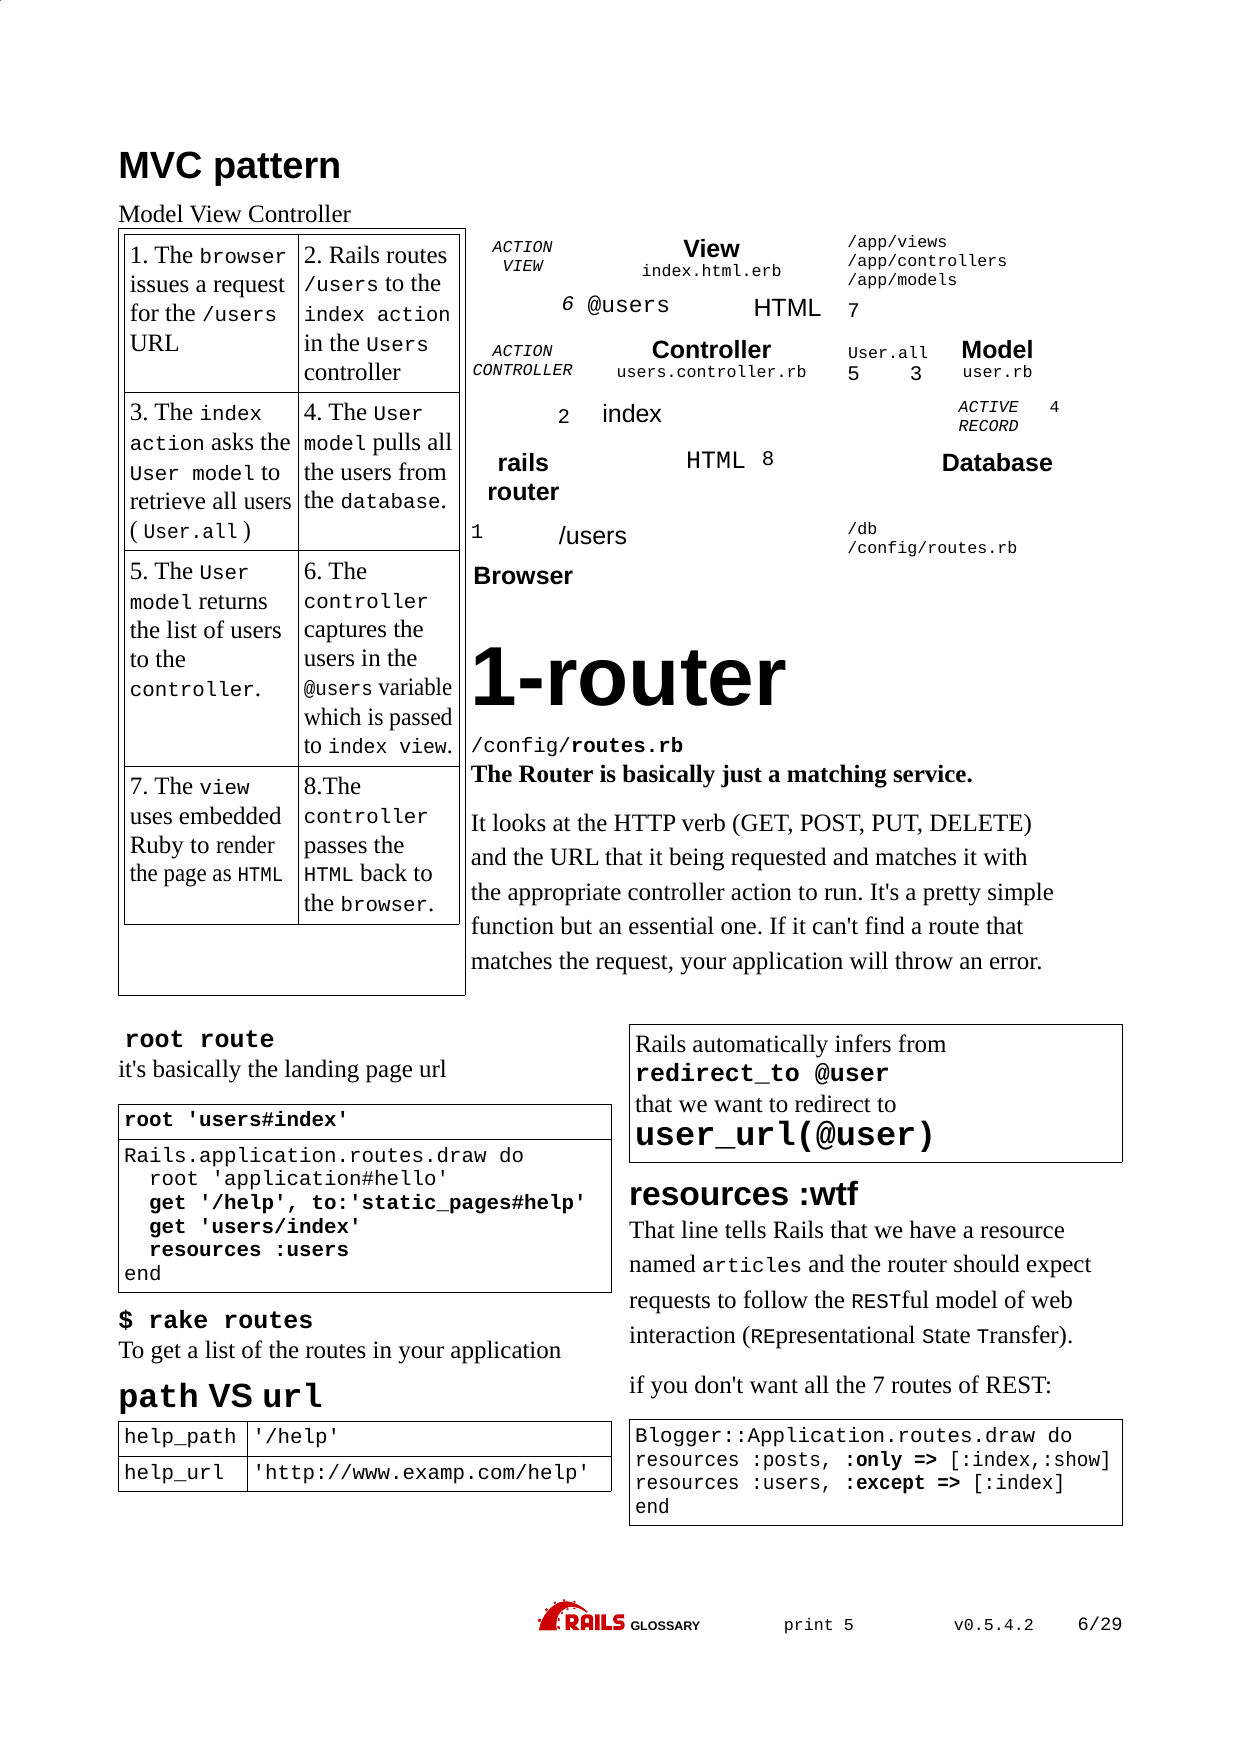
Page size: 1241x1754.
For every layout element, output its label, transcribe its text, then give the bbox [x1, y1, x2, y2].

table_cell [676, 287, 733, 329]
table_cell Controller users.controller.rb [581, 329, 841, 393]
table_cell [634, 555, 676, 596]
table_cell [581, 555, 634, 596]
table_header help_path [119, 1422, 247, 1456]
table_cell Model user.rb [935, 329, 1060, 393]
table_cell rails router [466, 442, 581, 515]
table_header root 'users#index' [119, 1105, 611, 1139]
table_cell [756, 515, 841, 555]
table_cell [634, 515, 676, 555]
table_cell 5. The User model returns the list of users to the controller. [125, 551, 298, 766]
table_cell [733, 515, 756, 555]
table_cell 8.The controller passes the HTML back to the browser. [299, 767, 459, 923]
text Model View Controller [118, 199, 1122, 228]
table_cell 6 [466, 287, 581, 329]
table_cell help_url [119, 1457, 247, 1491]
table_cell 4 [1044, 393, 1060, 442]
table_cell 'http://www.examp.com/help' [248, 1457, 611, 1491]
table_header Blogger::Application.routes.draw do resources :posts, :only => [:index,:show] resources :users, :except => [:index] end [630, 1420, 1122, 1525]
subtitle resources :wtf [629, 1173, 1122, 1212]
table_header 2. Rails routes /users to the index action in the Users controller [299, 235, 459, 392]
table_cell [756, 393, 934, 442]
table_cell Database [935, 442, 1060, 515]
table_cell index [581, 393, 676, 442]
table_cell ACTIVE RECORD [935, 393, 1044, 442]
table_cell HTML [676, 442, 756, 515]
table_cell Browser [466, 555, 581, 596]
text it's basically the landing page url [118, 1054, 611, 1083]
table_cell [756, 555, 841, 596]
table_cell 4. The User model pulls all the users from the database. [299, 393, 459, 550]
table_header '/help' [248, 1422, 611, 1456]
subtitle $ rake routes [118, 1307, 611, 1336]
table_cell [581, 442, 634, 515]
table_cell 6. The controller captures the users in the @users variable which is passed to index view. [299, 551, 459, 766]
text if you don't want all the 7 routes of REST: [629, 1370, 1122, 1399]
table_header View index.html.erb [581, 228, 841, 287]
table_header [119, 229, 465, 995]
table_cell [634, 442, 676, 515]
table_cell 8 [756, 442, 934, 515]
table_cell User.all 5 3 [841, 329, 934, 393]
table_cell [466, 393, 552, 442]
table_cell 7. The view uses embedded Ruby to render the page as HTML [125, 767, 298, 923]
table_cell [733, 393, 756, 442]
table_cell 3. The index action asks the User model to retrieve all users ( User.all ) [125, 393, 298, 550]
table_cell 2 [552, 393, 581, 442]
text root route [118, 1024, 611, 1054]
table_cell /users [552, 515, 634, 555]
table_cell ACTION CONTROLLER [466, 329, 581, 393]
table_header ACTION VIEW [466, 228, 581, 287]
table_cell [676, 515, 733, 555]
table_header 1. The browser issues a request for the /users URL [125, 235, 298, 392]
text That line tells Rails that we have a resource named articles and the router should expect requests to follow the RESTful model of web interaction (REpresentational State Transfer). [629, 1215, 1122, 1350]
table_header /app/views /app/controllers /app/models 7 [841, 228, 1060, 329]
table_cell @users [581, 287, 676, 329]
table_header Rails automatically infers from redirect_to @user that we want to redirect to user_url(@user) [630, 1025, 1122, 1162]
table_cell HTML [733, 287, 841, 329]
subtitle MVC pattern [118, 143, 611, 187]
table_cell 1 [466, 515, 552, 555]
table_cell [733, 555, 756, 596]
text To get a list of the routes in your application [118, 1336, 611, 1364]
table_cell Rails.application.routes.draw do root 'application#hello' get '/help', to:'static_pages#help' get 'users/index' resources :users end [119, 1140, 611, 1292]
table_cell [676, 393, 733, 442]
table_cell /db /config/routes.rb [841, 515, 1060, 596]
subtitle path VS url [118, 1376, 611, 1418]
table_cell [676, 555, 733, 596]
table_cell 1-router /config/routes.rb The Router is basically just a matching service. It looks at the HTTP verb (GET, POST, PUT, DELETE) and the URL that it being requested and matches it with the appropriate controller action to run. It's a pretty simple function but an essential one. If it can't find a route that matches the request, your application will throw an error. [466, 596, 1060, 995]
